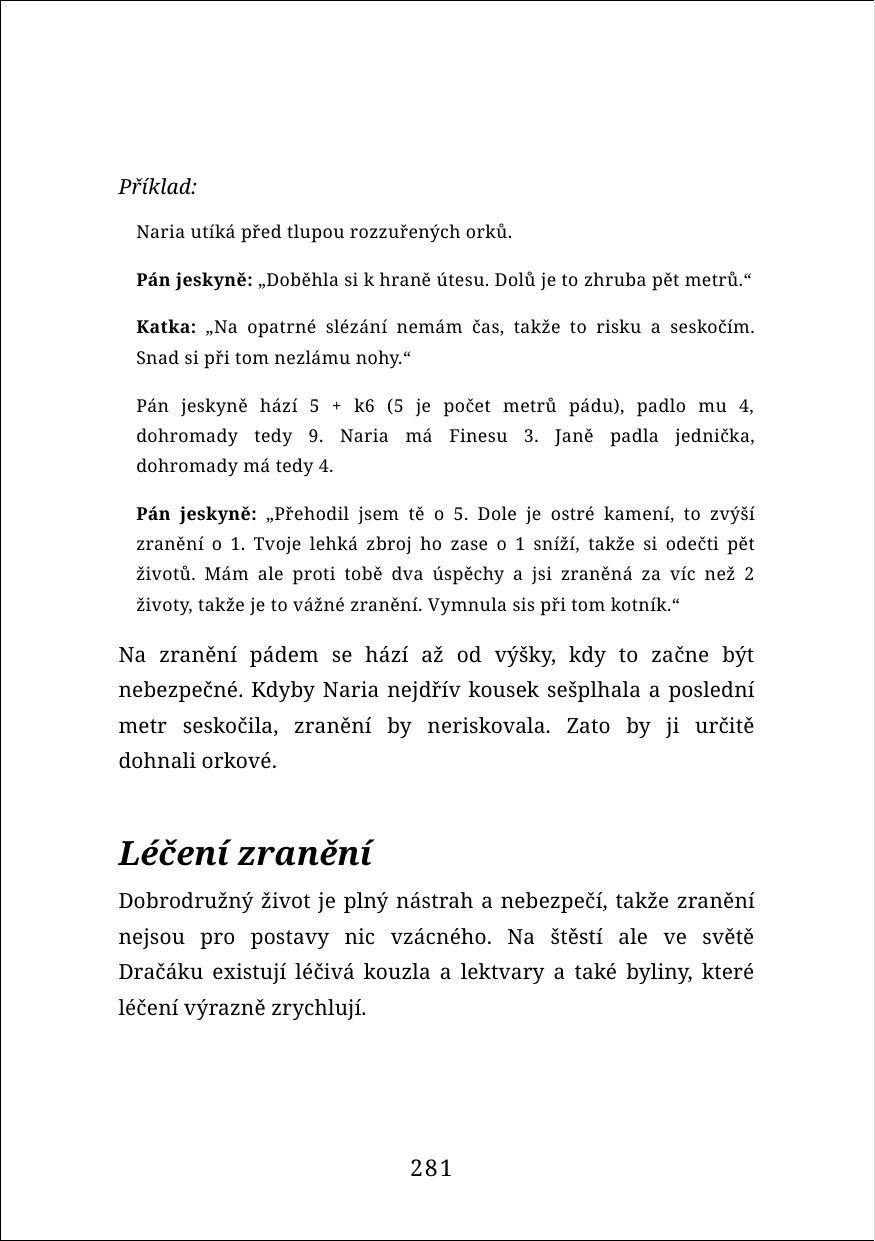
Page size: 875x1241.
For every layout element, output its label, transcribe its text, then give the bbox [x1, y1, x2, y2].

subtitle Léčení zranění [118, 829, 756, 875]
text Dobrodružný život je plný nástrah a nebezpečí, takže zranění nejsou pro postavy nic vzácného. Na štěstí ale ve světě Dračáku existují léčivá kouzla a lektvary a také byliny, které léčení výrazně zrychlují. [118, 886, 756, 1021]
text Na zranění pádem se hází až od výšky, kdy to začne být nebezpečné. Kdyby Naria nejdřív kousek sešplhala a poslední metr seskočila, zranění by neriskovala. Zato by ji určitě dohnali orkové. [118, 640, 756, 775]
text Pán jeskyně: „Doběhla si k hraně útesu. Dolů je to zhruba pět metrů.“ [136, 267, 756, 291]
text Pán jeskyně: „Přehodil jsem tě o 5. Dole je ostré kamení, to zvýší zranění o 1. Tvoje lehká zbroj ho zase o 1 sníží, takže si odečti pět životů. Mám ale proti tobě dva úspěchy a jsi zraněná za víc než 2 životy, takže je to vážné zranění. Vymnula sis při tom kotník.“ [136, 501, 756, 616]
text Naria utíká před tlupou rozzuřených orků. [136, 219, 756, 243]
text Pán jeskyně hází 5 + k6 (5 je počet metrů pádu), padlo mu 4, dohromady tedy 9. Naria má Finesu 3. Janě padla jednička, dohromady má tedy 4. [136, 393, 756, 478]
text Příklad: [118, 172, 756, 200]
text Katka: „Na opatrné slézání nemám čas, takže to risku a seskočím. Snad si při tom nezlámu nohy.“ [136, 315, 756, 369]
